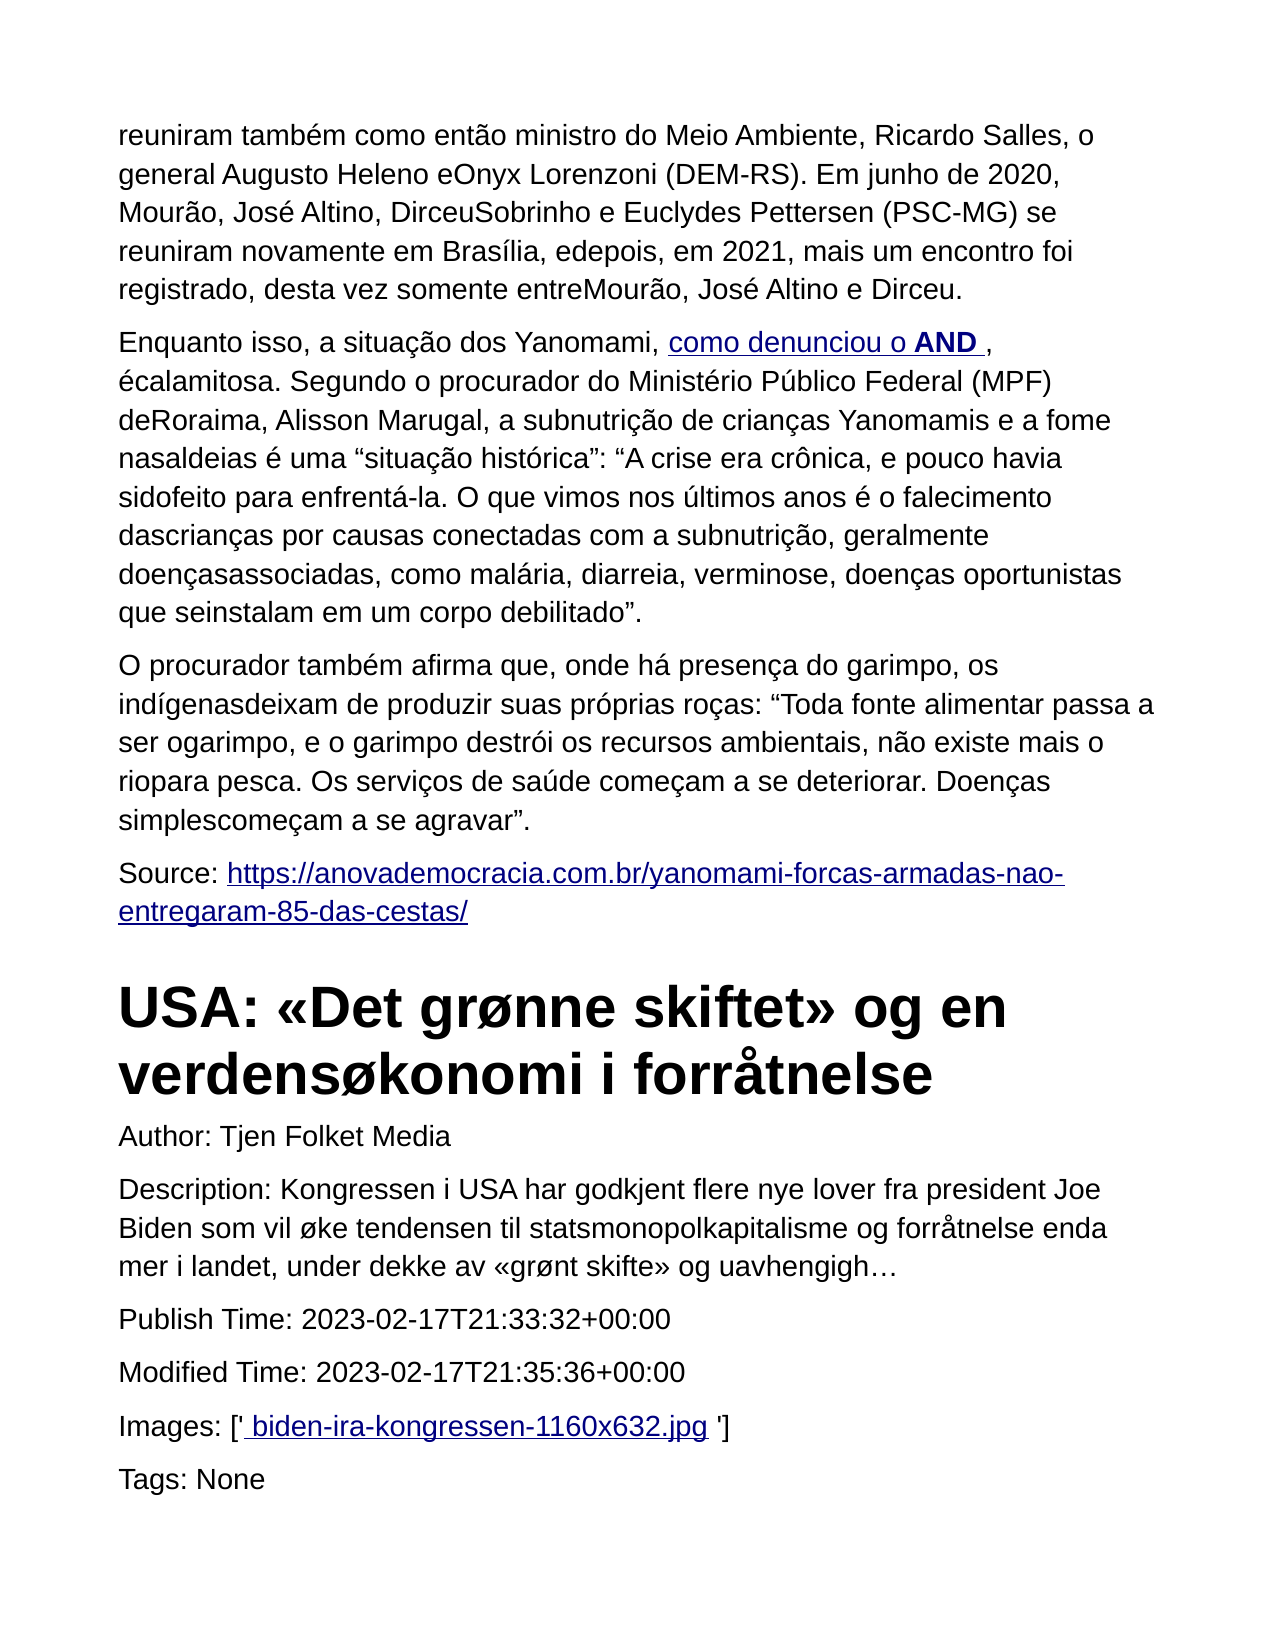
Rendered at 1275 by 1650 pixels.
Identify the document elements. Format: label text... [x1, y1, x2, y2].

subtitle USA: «Det grønne skiftet» og en verdensøkonomi i forråtnelse [118, 972, 1157, 1106]
text Tags: None [118, 1462, 1157, 1495]
text Modified Time: 2023-02-17T21:35:36+00:00 [118, 1355, 1157, 1389]
text Description: Kongressen i USA har godkjent flere nye lover fra president Joe Biden som vil øke tendensen til statsmonopolkapitalisme og forråtnelse enda mer i landet, under dekke av «grønt skifte» og uavhengigh… [118, 1172, 1157, 1283]
text Author: Tjen Folket Media [118, 1119, 1157, 1152]
text Enquanto isso, a situação dos Yanomami, como denunciou o AND , écalamitosa. Segundo o procurador do Ministério Público Federal (MPF) deRoraima, Alisson Marugal, a subnutrição de crianças Yanomamis e a fome nasaldeias é uma “situação histórica”: “A crise era crônica, e pouco havia sidofeito para enfrentá-la. O que vimos nos últimos anos é o falecimento dascrianças por causas conectadas com a subnutrição, geralmente doençasassociadas, como malária, diarreia, verminose, doenças oportunistas que seinstalam em um corpo debilitado”. [118, 325, 1157, 629]
text Images: [' biden-ira-kongressen-1160x632.jpg '] [118, 1408, 1157, 1442]
text O procurador também afirma que, onde há presença do garimpo, os indígenasdeixam de produzir suas próprias roças: “Toda fonte alimentar passa a ser ogarimpo, e o garimpo destrói os recursos ambientais, não existe mais o riopara pesca. Os serviços de saúde começam a se deteriorar. Doenças simplescomeçam a se agravar”. [118, 648, 1157, 836]
text Publish Time: 2023-02-17T21:33:32+00:00 [118, 1302, 1157, 1336]
text Source: https://anovademocracia.com.br/yanomami-forcas-armadas-nao-entregaram-85-das-cestas/ [118, 856, 1157, 928]
text reuniram também como então ministro do Meio Ambiente, Ricardo Salles, o general Augusto Heleno eOnyx Lorenzoni (DEM-RS). Em junho de 2020, Mourão, José Altino, DirceuSobrinho e Euclydes Pettersen (PSC-MG) se reuniram novamente em Brasília, edepois, em 2021, mais um encontro foi registrado, desta vez somente entreMourão, José Altino e Dirceu. [118, 118, 1157, 306]
